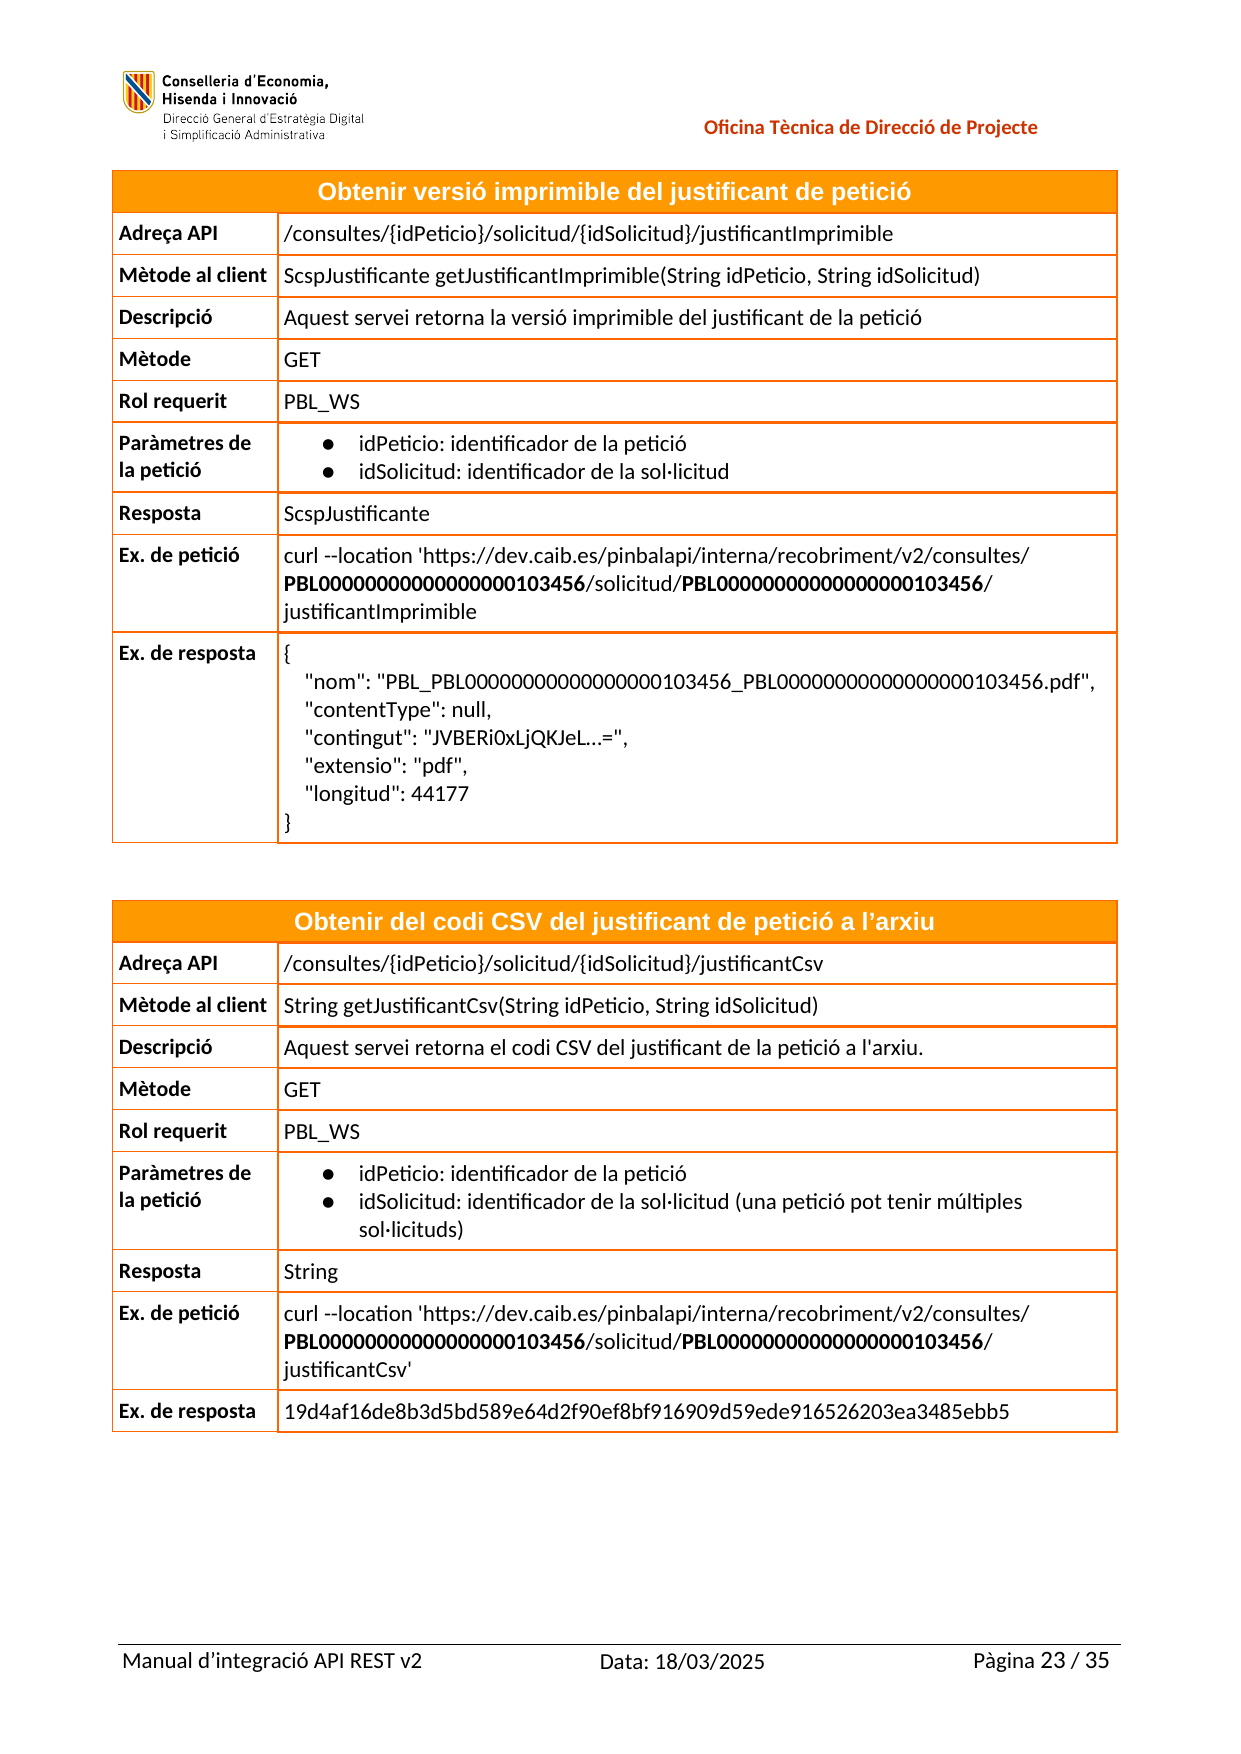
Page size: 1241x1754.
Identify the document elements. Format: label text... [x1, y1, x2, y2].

table_cell Ex. de resposta [113, 633, 277, 842]
table_cell /consultes/{idPeticio}/solicitud/{idSolicitud}/justificantImprimible [279, 214, 1116, 253]
table_cell Rol requerit [113, 381, 277, 421]
table_cell Rol requerit [113, 1110, 277, 1151]
table_cell GET [279, 1069, 1116, 1109]
table_cell Aquest servei retorna la versió imprimible del justificant de la petició [279, 298, 1116, 337]
table_header Obtenir versió imprimible del justificant de petició [113, 171, 1116, 212]
table_cell Adreça API [113, 213, 277, 253]
table_cell Resposta [113, 1250, 277, 1291]
table_cell Descripció [113, 1026, 277, 1067]
table_cell Adreça API [113, 943, 277, 983]
table_cell /consultes/{idPeticio}/solicitud/{idSolicitud}/justificantCsv [279, 944, 1116, 983]
table_cell Mètode [113, 339, 277, 379]
table_cell Aquest servei retorna el codi CSV del justificant de la petició a l'arxiu. [279, 1028, 1116, 1067]
table_cell curl --location 'https://dev.caib.es/pinbalapi/interna/recobriment/v2/consultes/ PBL00000000000000000103456/solicitud/PBL00000000000000000103456/ justificantCsv' [279, 1293, 1116, 1389]
picture [118, 62, 368, 151]
table_cell ScspJustificante getJustificantImprimible(String idPeticio, String idSolicitud) [279, 256, 1116, 296]
table_cell Mètode al client [113, 984, 277, 1025]
table_cell Ex. de petició [113, 535, 277, 631]
table_header Obtenir del codi CSV del justificant de petició a l’arxiu [113, 901, 1116, 941]
table_cell curl --location 'https://dev.caib.es/pinbalapi/interna/recobriment/v2/consultes/ PBL00000000000000000103456/solicitud/PBL00000000000000000103456/ justificantImprimible [279, 536, 1116, 631]
table_cell Descripció [113, 297, 277, 337]
table_cell String [279, 1251, 1116, 1291]
table_cell ScspJustificante [279, 494, 1116, 533]
table_cell Paràmetres de la petició [113, 423, 277, 491]
table_cell idPeticio: identificador de la petició idSolicitud: identificador de la sol·licitud [279, 424, 1116, 491]
table_cell Mètode [113, 1068, 277, 1109]
table_cell PBL_WS [279, 382, 1116, 421]
table_cell GET [279, 340, 1116, 379]
table_cell Paràmetres de la petició [113, 1152, 277, 1249]
table_cell { "nom": "PBL_PBL00000000000000000103456_PBL00000000000000000103456.pdf", "contentType": null, "contingut": "JVBERi0xLjQKJeL…=", "extensio": "pdf", "longitud": 44177 } [279, 634, 1116, 842]
table_cell Ex. de resposta [113, 1390, 277, 1431]
table_cell Ex. de petició [113, 1292, 277, 1389]
table_cell Resposta [113, 493, 277, 533]
table_cell String getJustificantCsv(String idPeticio, String idSolicitud) [279, 985, 1116, 1025]
table_cell PBL_WS [279, 1111, 1116, 1151]
table_cell 19d4af16de8b3d5bd589e64d2f90ef8bf916909d59ede916526203ea3485ebb5 [279, 1391, 1116, 1431]
table_cell idPeticio: identificador de la petició idSolicitud: identificador de la sol·licitud (una petició pot tenir múltiples sol·licituds) [279, 1153, 1116, 1249]
table_cell Mètode al client [113, 255, 277, 296]
